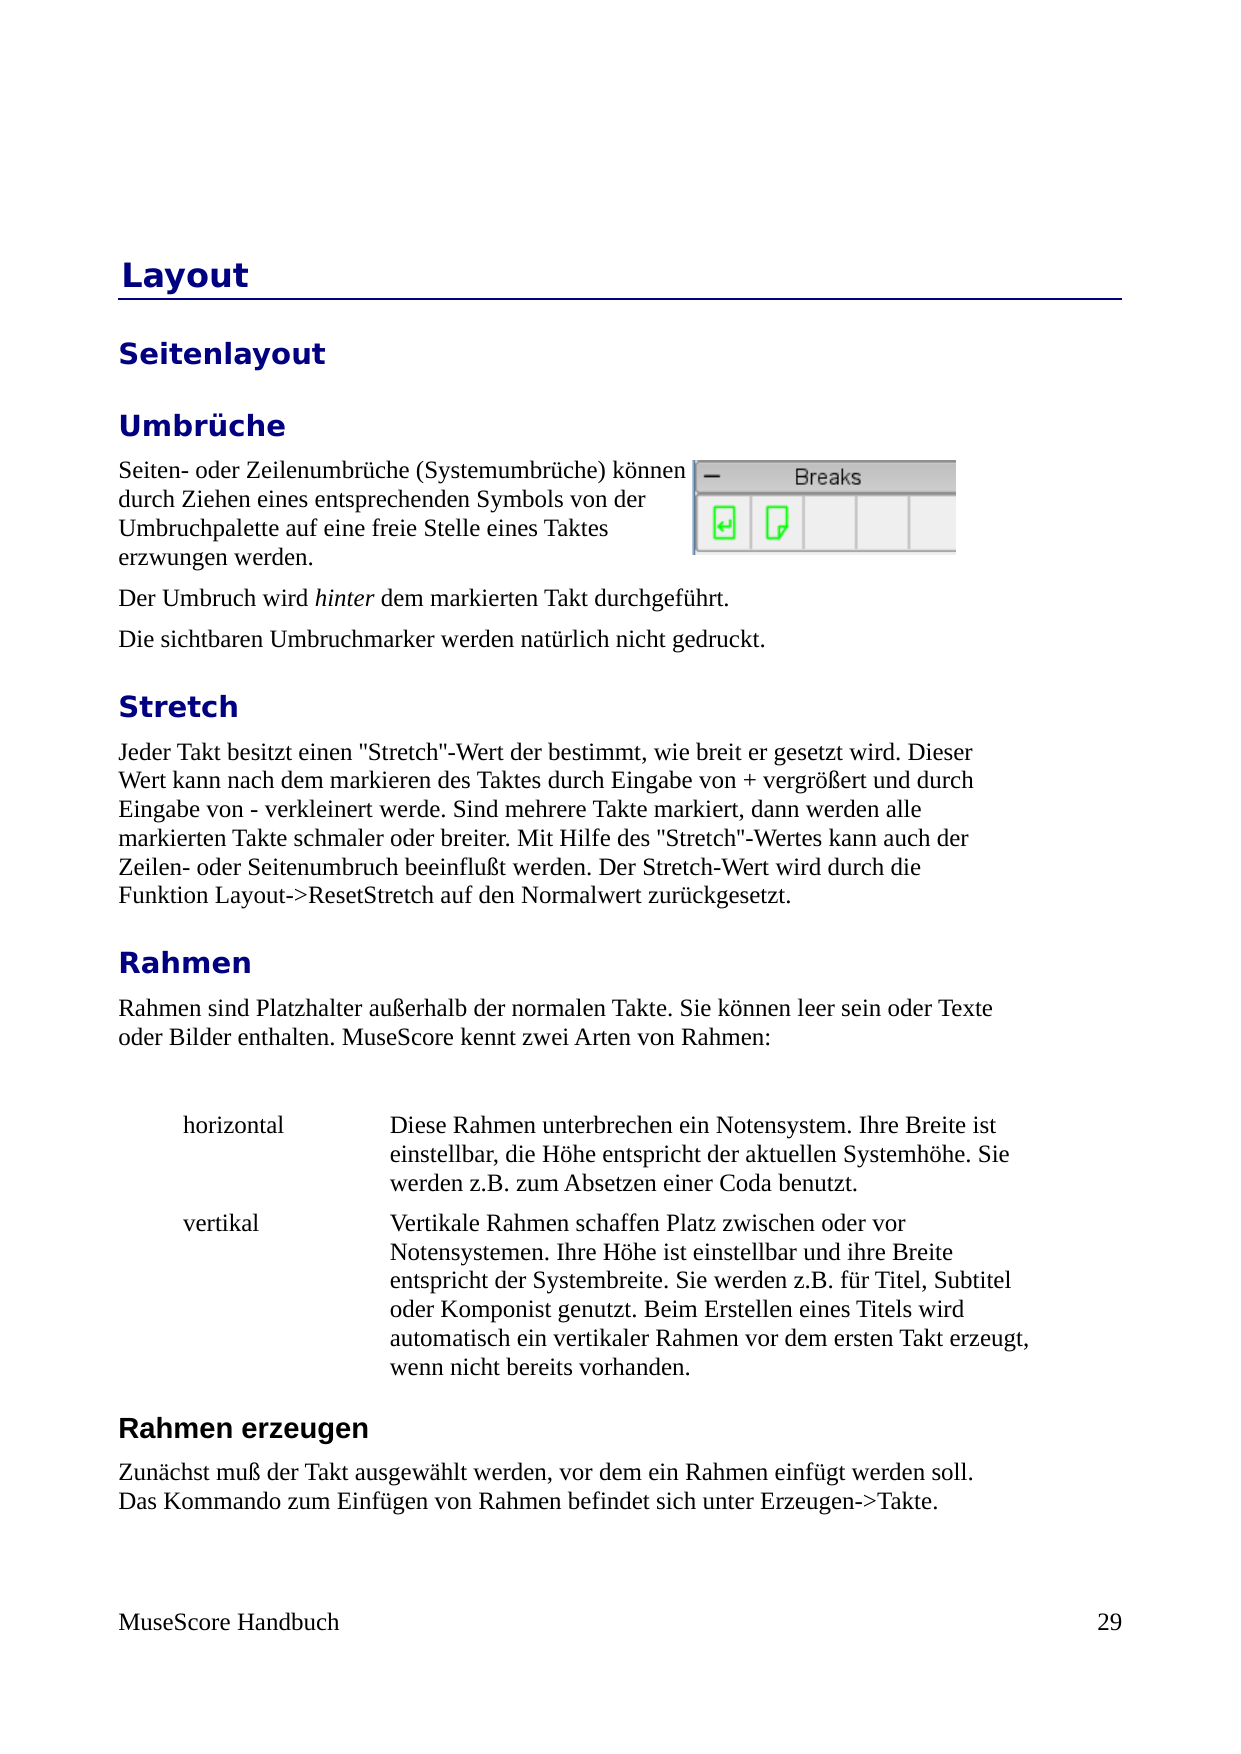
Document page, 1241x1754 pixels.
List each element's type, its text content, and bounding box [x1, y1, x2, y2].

table_header horizontal [177, 1105, 384, 1202]
text Die sichtbaren Umbruchmarker werden natürlich nicht gedruckt. [118, 624, 1004, 653]
table_header Diese Rahmen unterbrechen ein Notensystem. Ihre Breite ist einstellbar, die Höhe entspricht der aktuellen Systemhöhe. Sie werden z.B. zum Absetzen einer Coda benutzt. [384, 1105, 1063, 1202]
text Der Umbruch wird hinter dem markierten Takt durchgeführt. [118, 583, 1004, 612]
subtitle Seitenlayout [118, 337, 1122, 371]
text Rahmen sind Platzhalter außerhalb der normalen Takte. Sie können leer sein oder Texte oder Bilder enthalten. MuseScore kennt zwei Arten von Rahmen: [118, 993, 1004, 1051]
subtitle Rahmen [118, 947, 1122, 981]
text Zunächst muß der Takt ausgewählt werden, vor dem ein Rahmen einfügt werden soll. Das Kommando zum Einfügen von Rahmen befindet sich unter Erzeugen->Takte. [118, 1457, 1004, 1515]
table_cell Vertikale Rahmen schaffen Platz zwischen oder vor Notensystemen. Ihre Höhe ist einstellbar und ihre Breite entspricht der Systembreite. Sie werden z.B. für Titel, Subtitel oder Komponist genutzt. Beim Erstellen eines Titels wird automatisch ein vertikaler Rahmen vor dem ersten Takt erzeugt, wenn nicht bereits vorhanden. [384, 1202, 1063, 1386]
subtitle Stretch [118, 690, 1122, 724]
picture [692, 460, 956, 555]
subtitle Umbrüche [118, 409, 1122, 443]
text Seiten- oder Zeilenumbrüche (Systemumbrüche) können durch Ziehen eines entsprechenden Symbols von der Umbruchpalette auf eine freie Stelle eines Taktes erzwungen werden. [118, 455, 1004, 570]
text Jeder Takt besitzt einen ''Stretch''-Wert der bestimmt, wie breit er gesetzt wird. Dieser Wert kann nach dem markieren des Taktes durch Eingabe von + vergrößert und durch Eingabe von - verkleinert werde. Sind mehrere Takte markiert, dann werden alle markierten Takte schmaler oder breiter. Mit Hilfe des ''Stretch''-Wertes kann auch der Zeilen- oder Seitenumbruch beeinflußt werden. Der Stretch-Wert wird durch die Funktion Layout->ResetStretch auf den Normalwert zurückgesetzt. [118, 737, 1004, 909]
subtitle Layout [118, 253, 1122, 298]
subtitle Rahmen erzeugen [118, 1411, 1122, 1445]
table_cell vertikal [177, 1202, 384, 1386]
